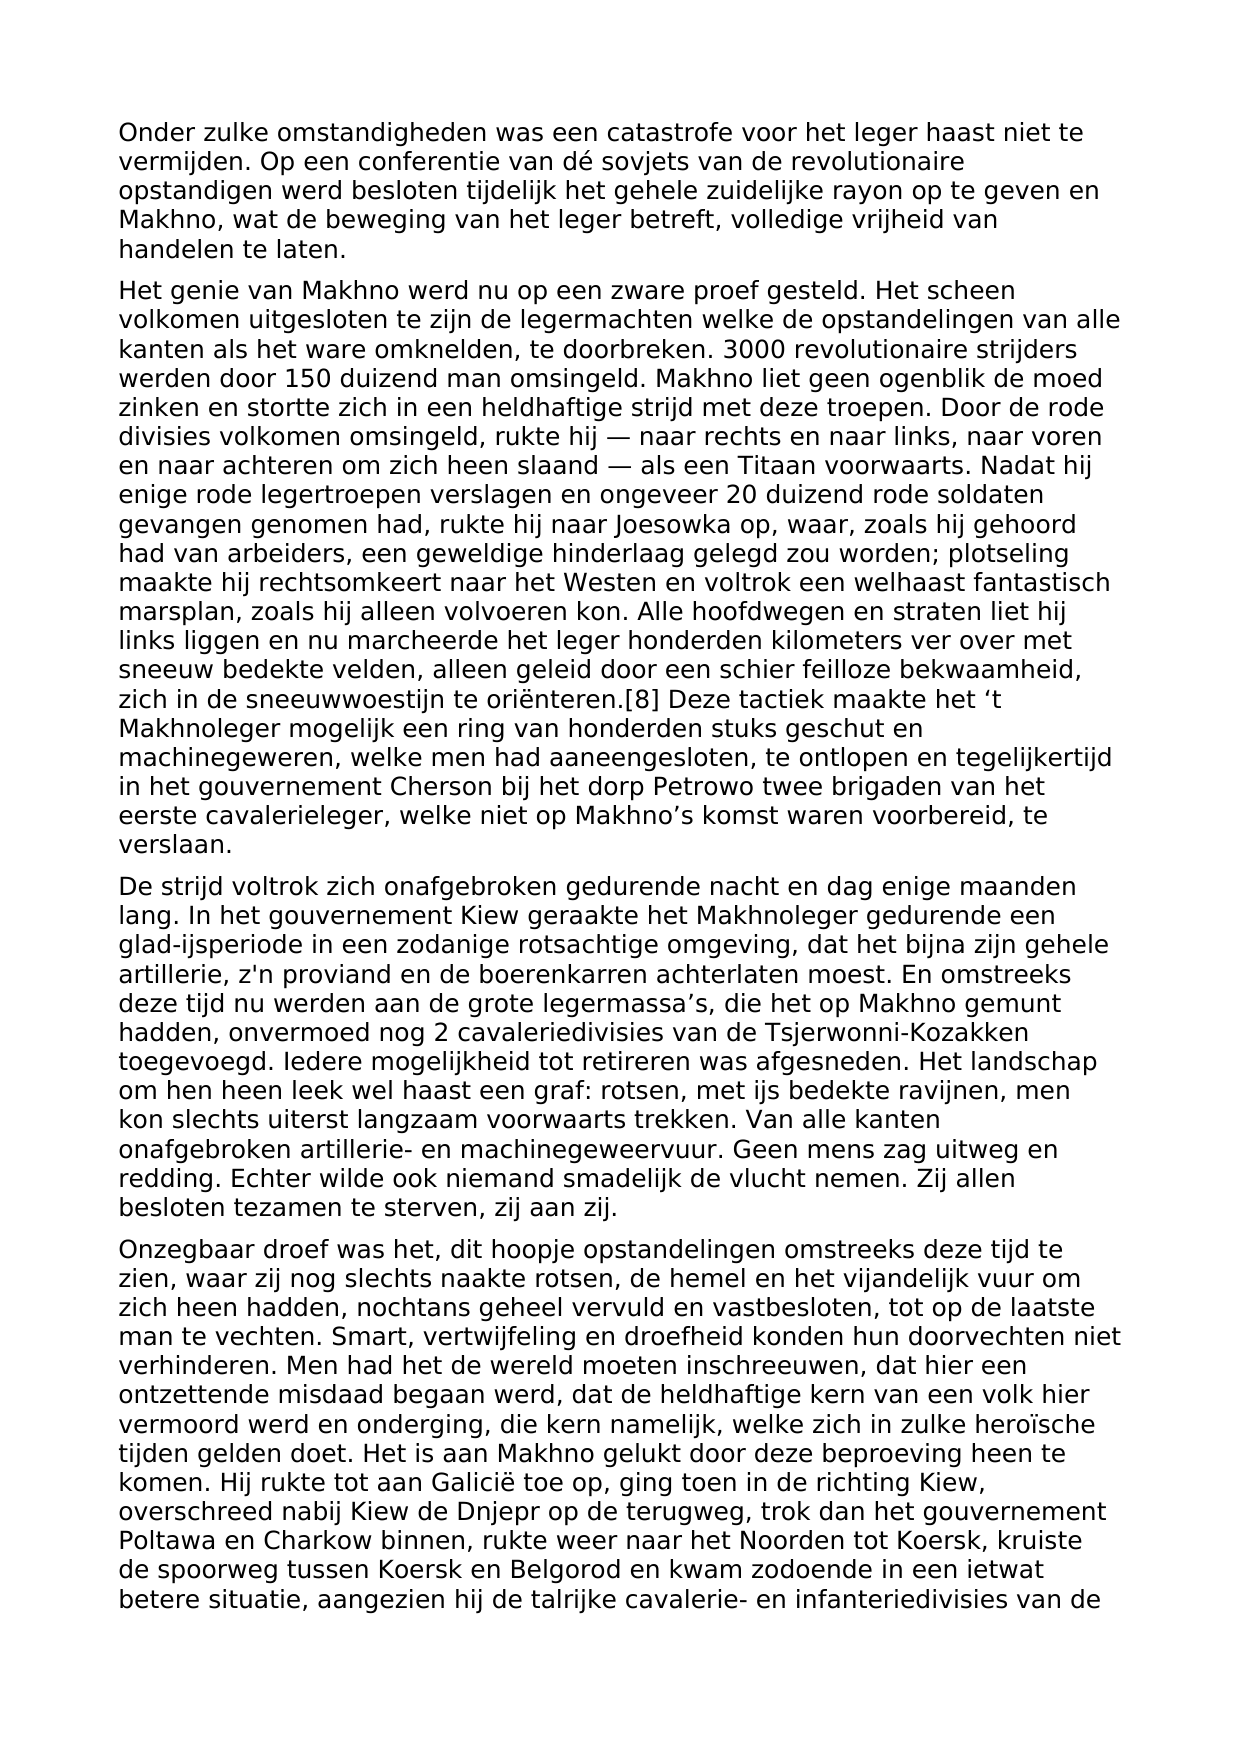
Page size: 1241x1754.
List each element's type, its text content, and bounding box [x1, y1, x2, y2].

text Onzegbaar droef was het, dit hoopje opstandelingen omstreeks deze tijd te zien, waar zij nog slechts naakte rotsen, de hemel en het vijandelijk vuur om zich heen hadden, nochtans geheel vervuld en vastbesloten, tot op de laatste man te vechten. Smart, vertwijfeling en droefheid konden hun doorvechten niet verhinderen. Men had het de wereld moeten inschreeuwen, dat hier een ontzettende misdaad begaan werd, dat de heldhaftige kern van een volk hier vermoord werd en onderging, die kern namelijk, welke zich in zulke heroïsche tijden gelden doet. Het is aan Makhno gelukt door deze beproeving heen te komen. Hij rukte tot aan Galicië toe op, ging toen in de richting Kiew, overschreed nabij Kiew de Dnjepr op de terugweg, trok dan het gouvernement Poltawa en Charkow binnen, rukte weer naar het Noorden tot Koersk, kruiste de spoorweg tussen Koersk en Belgorod en kwam zodoende in een ietwat betere situatie, aangezien hij de talrijke cavalerie- en infanteriedivisies van de [118, 1235, 1122, 1614]
text Het genie van Makhno werd nu op een zware proef gesteld. Het scheen volkomen uitgesloten te zijn de legermachten welke de opstandelingen van alle kanten als het ware omknelden, te doorbreken. 3000 revolutionaire strijders werden door 150 duizend man omsingeld. Makhno liet geen ogenblik de moed zinken en stortte zich in een heldhaftige strijd met deze troepen. Door de rode divisies volkomen omsingeld, rukte hij — naar rechts en naar links, naar voren en naar achteren om zich heen slaand — als een Titaan voorwaarts. Nadat hij enige rode legertroepen verslagen en ongeveer 20 duizend rode soldaten gevangen genomen had, rukte hij naar Joesowka op, waar, zoals hij gehoord had van arbeiders, een geweldige hinderlaag gelegd zou worden; plotseling maakte hij rechtsomkeert naar het Westen en voltrok een welhaast fantastisch marsplan, zoals hij alleen volvoeren kon. Alle hoofdwegen en straten liet hij links liggen en nu marcheerde het leger honderden kilometers ver over met sneeuw bedekte velden, alleen geleid door een schier feilloze bekwaamheid, zich in de sneeuwwoestijn te oriënteren.[8] Deze tactiek maakte het ‘t Makhnoleger mogelijk een ring van honderden stuks geschut en machinegeweren, welke men had aaneengesloten, te ontlopen en tegelijkertijd in het gouvernement Cherson bij het dorp Petrowo twee brigaden van het eerste cavalerieleger, welke niet op Makhno’s komst waren voorbereid, te verslaan. [118, 276, 1122, 860]
text De strijd voltrok zich onafgebroken gedurende nacht en dag enige maanden lang. In het gouvernement Kiew geraakte het Makhnoleger gedurende een glad-ijsperiode in een zodanige rotsachtige omgeving, dat het bijna zijn gehele artillerie, z'n proviand en de boerenkarren achterlaten moest. En omstreeks deze tijd nu werden aan de grote legermassa’s, die het op Makhno gemunt hadden, onvermoed nog 2 cavaleriedivisies van de Tsjerwonni-Kozakken toegevoegd. Iedere mogelijkheid tot retireren was afgesneden. Het landschap om hen heen leek wel haast een graf: rotsen, met ijs bedekte ravijnen, men kon slechts uiterst langzaam voorwaarts trekken. Van alle kanten onafgebroken artillerie- en machinegeweervuur. Geen mens zag uitweg en redding. Echter wilde ook niemand smadelijk de vlucht nemen. Zij allen besloten tezamen te sterven, zij aan zij. [118, 872, 1122, 1222]
text Onder zulke omstandigheden was een catastrofe voor het leger haast niet te vermijden. Op een conferentie van dé sovjets van de revolutionaire opstandigen werd besloten tijdelijk het gehele zuidelijke rayon op te geven en Makhno, wat de beweging van het leger betreft, volledige vrijheid van handelen te laten. [118, 118, 1122, 264]
